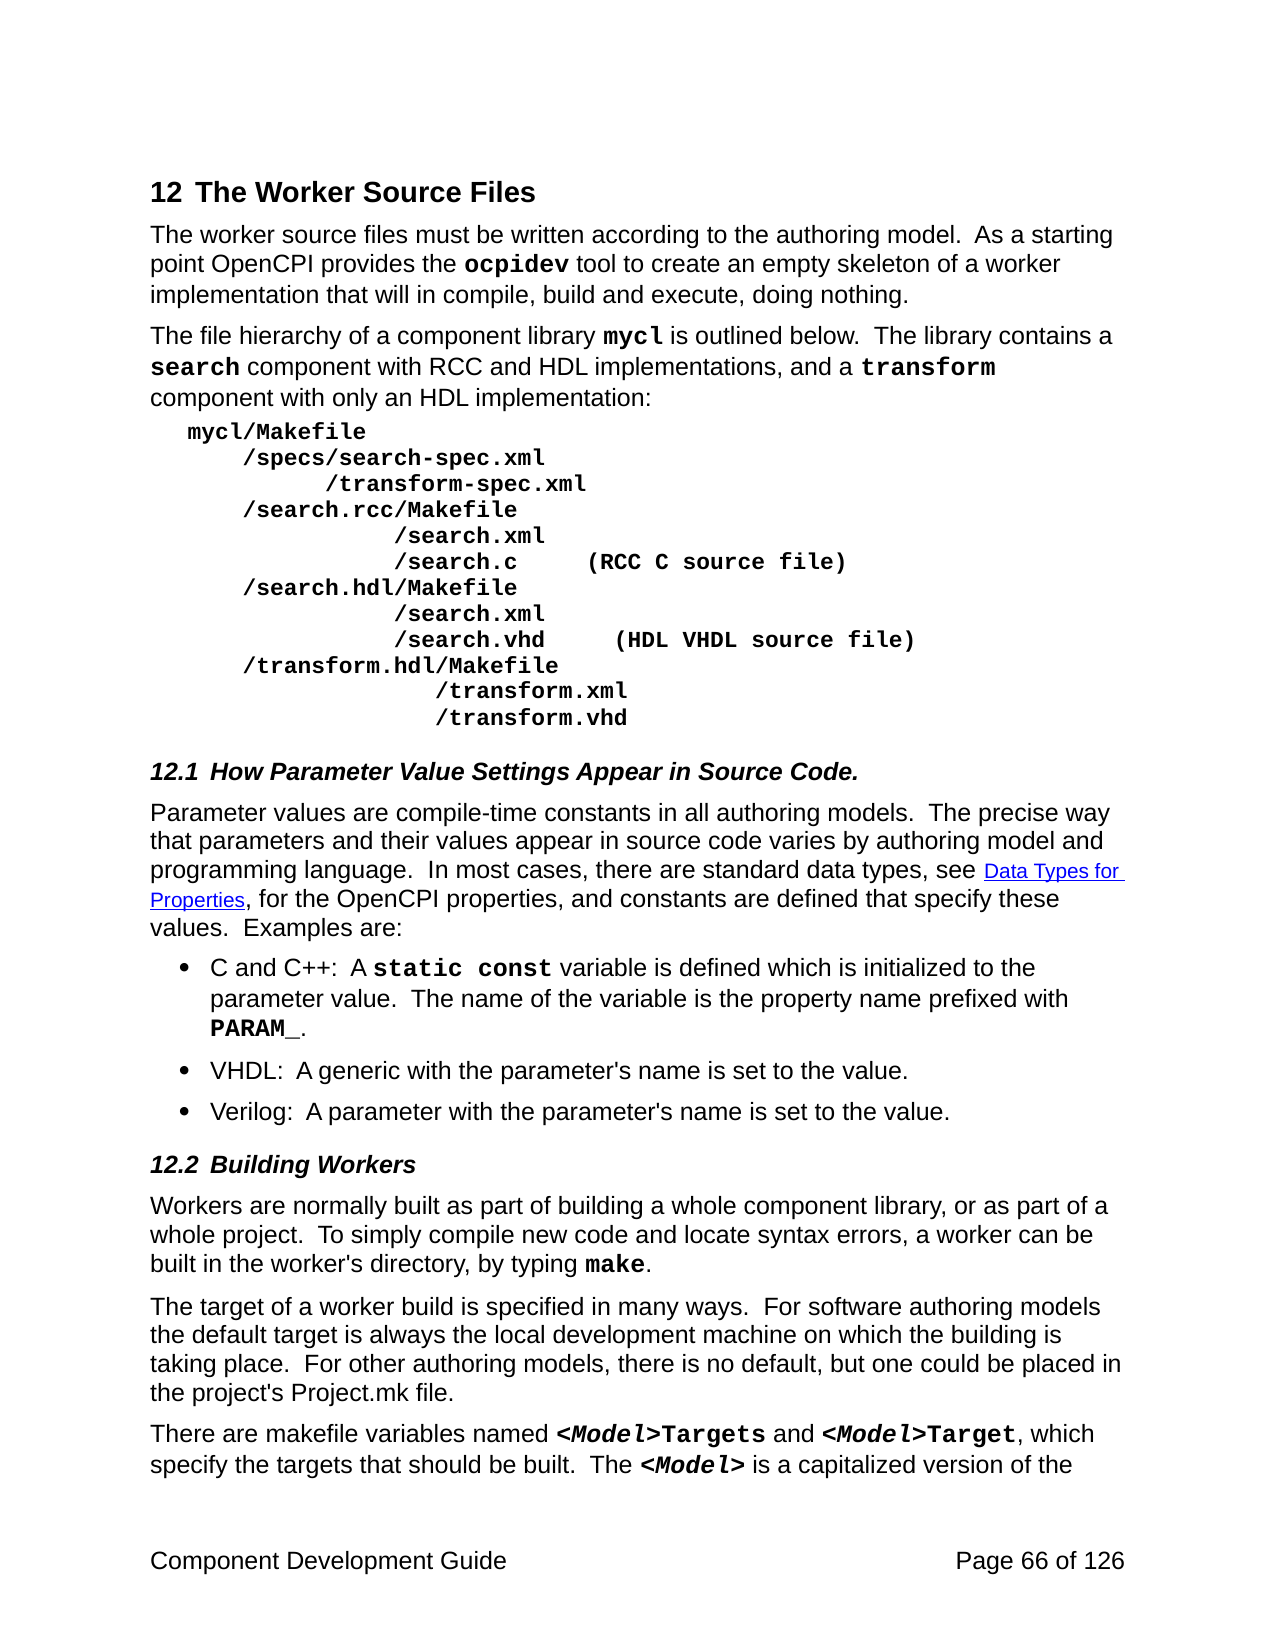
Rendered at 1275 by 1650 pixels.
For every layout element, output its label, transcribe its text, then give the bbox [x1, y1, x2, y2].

text The file hierarchy of a component library mycl is outlined below. The library contains a search component with RCC and HDL implementations, and a transform component with only an HDL implementation: [150, 321, 1125, 412]
subtitle The Worker Source Files [150, 175, 1125, 208]
subtitle How Parameter Value Settings Appear in Source Code. [150, 757, 1125, 786]
text There are makefile variables named <Model>Targets and <Model>Target, which specify the targets that should be built. The <Model> is a capitalized version of the [150, 1419, 1125, 1481]
list VHDL: A generic with the parameter's name is set to the value. [180, 1056, 1125, 1085]
text mycl/Makefile /specs/search-spec.xml /transform-spec.xml /search.rcc/Makefile /search.xml /search.c (RCC C source file) /search.hdl/Makefile /search.xml /search.vhd (HDL VHDL source file) /transform.hdl/Makefile /transform.xml /transform.vhd [187, 421, 1125, 732]
list Verilog: A parameter with the parameter's name is set to the value. [180, 1097, 1125, 1126]
text The target of a worker build is specified in many ways. For software authoring models the default target is always the local development machine on which the building is taking place. For other authoring models, there is no default, but one could be placed in the project's Project.mk file. [150, 1292, 1125, 1407]
subtitle Building Workers [150, 1151, 1125, 1179]
text Workers are normally built as part of building a whole component library, or as part of a whole project. To simply compile new code and locate syntax errors, a worker can be built in the worker's directory, by typing make. [150, 1191, 1125, 1280]
text The worker source files must be written according to the authoring model. As a starting point OpenCPI provides the ocpidev tool to create an empty skeleton of a worker implementation that will in compile, build and execute, doing nothing. [150, 221, 1125, 309]
list C and C++: A static const variable is defined which is initialized to the parameter value. The name of the variable is the property name prefixed with PARAM_. [180, 953, 1125, 1044]
text Parameter values are compile-time constants in all authoring models. The precise way that parameters and their values appear in source code varies by authoring model and programming language. In most cases, there are standard data types, see Data Types for Properties, for the OpenCPI properties, and constants are defined that specify these values. Examples are: [150, 797, 1125, 941]
